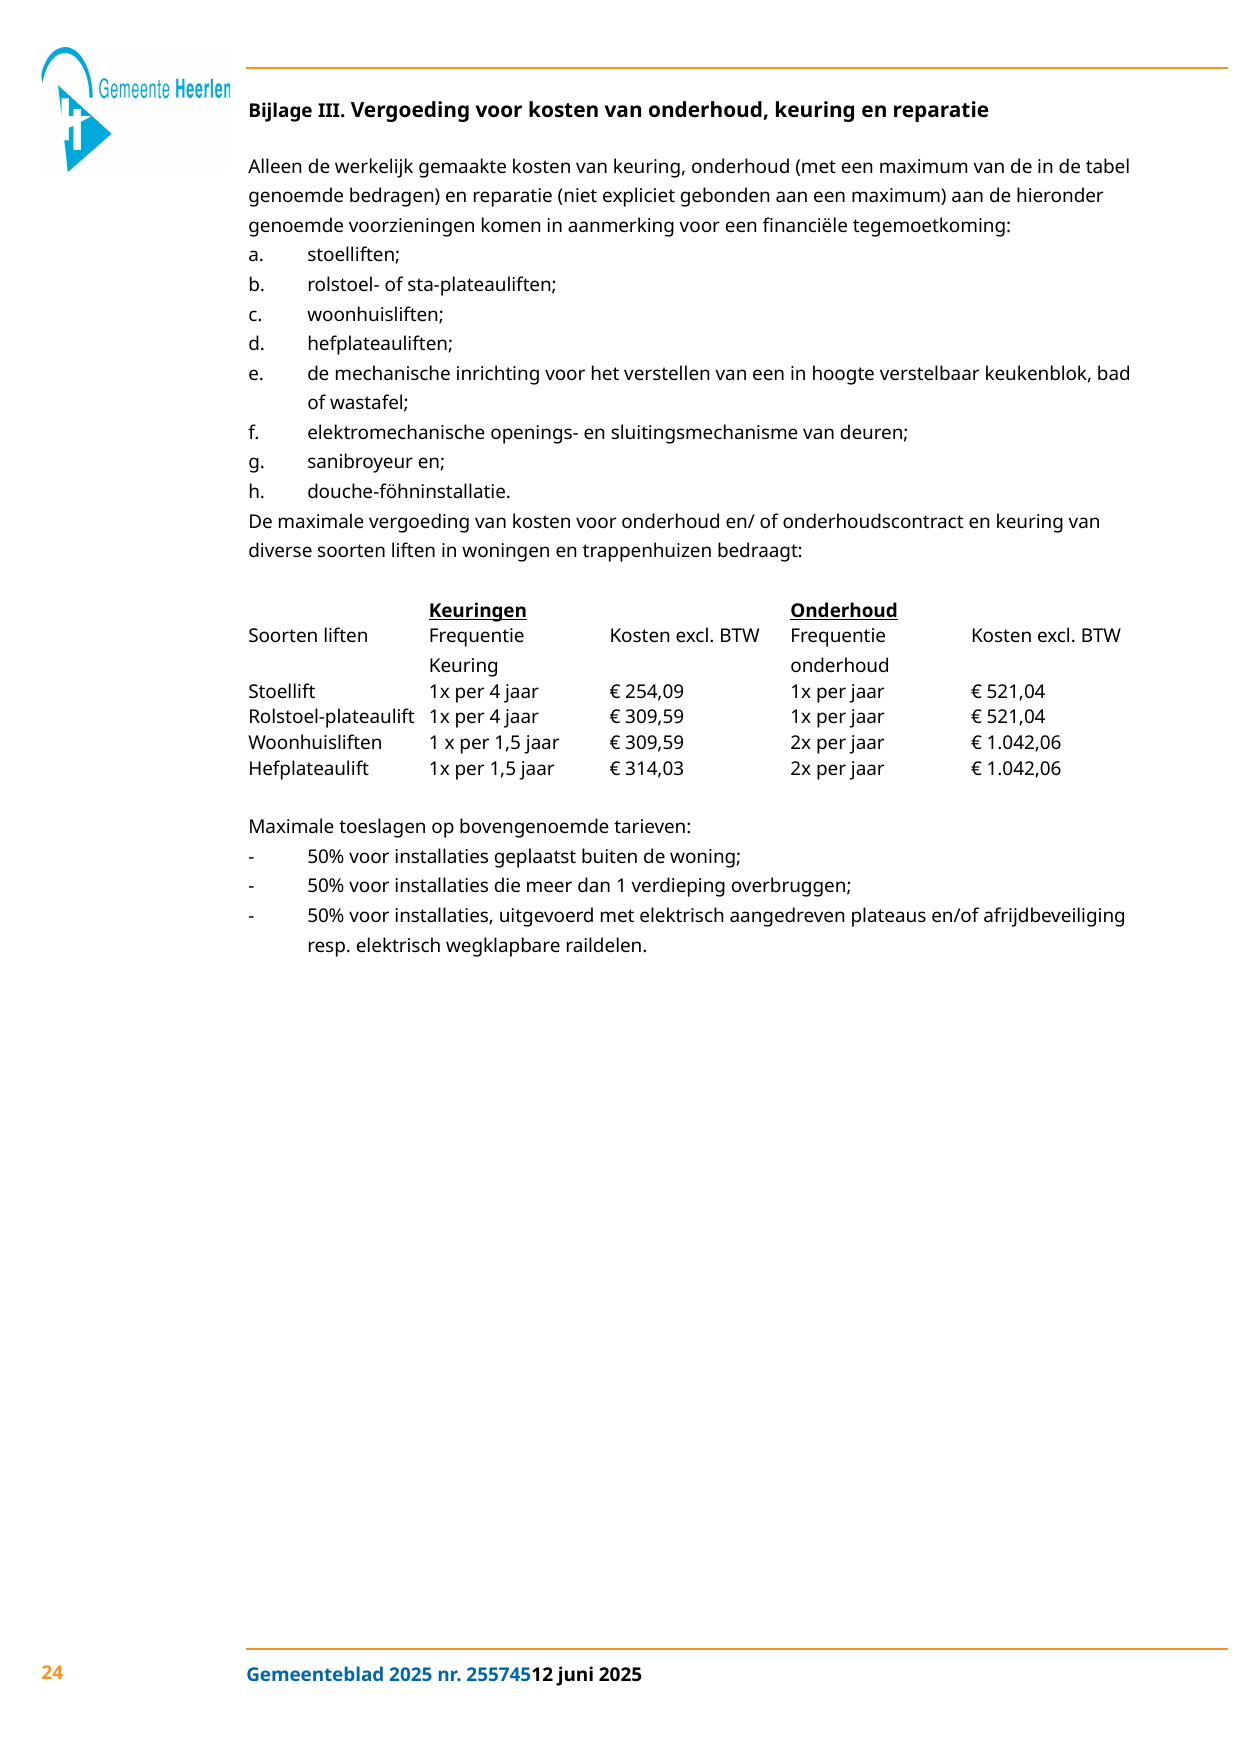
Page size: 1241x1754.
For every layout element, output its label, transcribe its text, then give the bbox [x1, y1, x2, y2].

table_cell 1x per 4 jaar [429, 678, 609, 703]
table_cell Hefplateaulift [248, 755, 429, 781]
table_cell 1x per jaar [790, 678, 971, 703]
table_cell € 1.042,06 [971, 729, 1152, 755]
list hefplateauliften; [248, 330, 1152, 356]
list sanibroyeur en; [248, 449, 1152, 474]
table_header [248, 597, 429, 622]
list douche-föhninstallatie. [248, 478, 1152, 504]
table_cell 1 x per 1,5 jaar [429, 729, 609, 755]
list rolstoel- of sta-plateauliften; [248, 271, 1152, 297]
picture [41, 47, 231, 172]
table_cell € 521,04 [971, 704, 1152, 729]
list elektromechanische openings- en sluitingsmechanisme van deuren; [248, 419, 1152, 445]
table_cell Soorten liften [248, 623, 429, 678]
table_cell Woonhuisliften [248, 729, 429, 755]
table_cell € 1.042,06 [971, 755, 1152, 781]
table_cell 2x per jaar [790, 755, 971, 781]
table_cell 1x per jaar [790, 704, 971, 729]
table_cell Kosten excl. BTW [609, 623, 790, 678]
table_cell € 309,59 [609, 704, 790, 729]
list 50% voor installaties die meer dan 1 verdieping overbruggen; [248, 873, 1152, 898]
picture [41, 47, 59, 70]
text Maximale toeslagen op bovengenoemde tarieven: [248, 813, 1152, 839]
table_cell 2x per jaar [790, 729, 971, 755]
table_header Onderhoud [790, 597, 1152, 622]
table_header Keuringen [429, 597, 790, 622]
text Bijlage III. Vergoeding voor kosten van onderhoud, keuring en reparatie [248, 95, 1152, 123]
table_cell Rolstoel-plateaulift [248, 704, 429, 729]
list woonhuisliften; [248, 301, 1152, 327]
list de mechanische inrichting voor het verstellen van een in hoogte verstelbaar keukenblok, bad of wastafel; [248, 360, 1152, 415]
table_cell 1x per 1,5 jaar [429, 755, 609, 781]
table_cell Frequentie Keuring [429, 623, 609, 678]
table_cell Frequentie onderhoud [790, 623, 971, 678]
list stoelliften; [248, 242, 1152, 267]
list 50% voor installaties, uitgevoerd met elektrisch aangedreven plateaus en/of afrijdbeveiliging resp. elektrisch wegklapbare raildelen. [248, 902, 1152, 958]
text De maximale vergoeding van kosten voor onderhoud en/ of onderhoudscontract en keuring van diverse soorten liften in woningen en trappenhuizen bedraagt: [248, 508, 1152, 563]
table_cell € 254,09 [609, 678, 790, 703]
table_cell 1x per 4 jaar [429, 704, 609, 729]
table_cell € 309,59 [609, 729, 790, 755]
text Alleen de werkelijk gemaakte kosten van keuring, onderhoud (met een maximum van de in de tabel genoemde bedragen) en reparatie (niet expliciet gebonden aan een maximum) aan de hieronder genoemde voorzieningen komen in aanmerking voor een financiële tegemoetkoming: [248, 153, 1152, 238]
table_cell € 521,04 [971, 678, 1152, 703]
list 50% voor installaties geplaatst buiten de woning; [248, 843, 1152, 869]
table_cell Stoellift [248, 678, 429, 703]
table_cell € 314,03 [609, 755, 790, 781]
table_cell Kosten excl. BTW [971, 623, 1152, 678]
